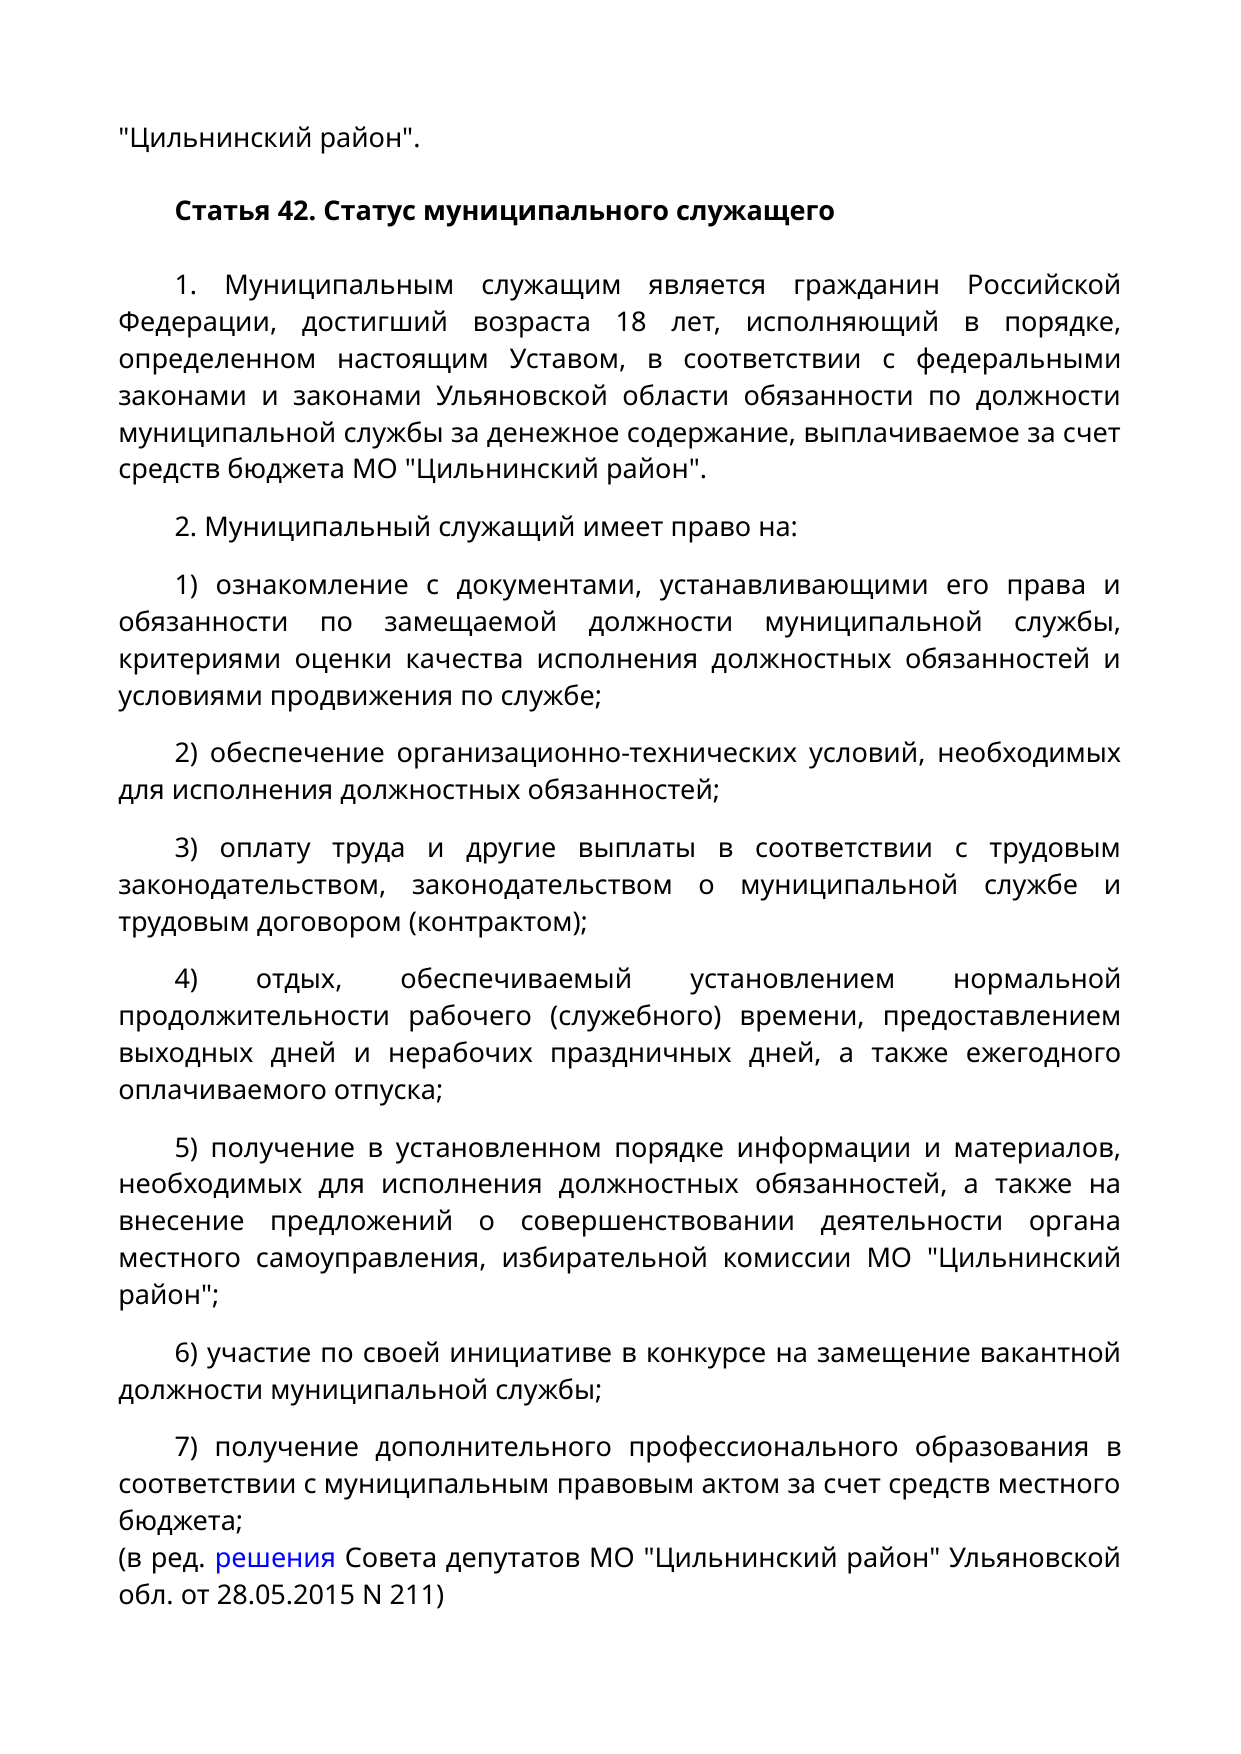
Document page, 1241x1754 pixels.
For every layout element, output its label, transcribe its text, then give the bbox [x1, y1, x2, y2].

text "Цильнинский район". [118, 118, 1122, 155]
text Статья 42. Статус муниципального служащего [118, 192, 1122, 229]
text 6) участие по своей инициативе в конкурсе на замещение вакантной должности муниципальной службы; [118, 1333, 1122, 1407]
text 1) ознакомление с документами, устанавливающими его права и обязанности по замещаемой должности муниципальной службы, критериями оценки качества исполнения должностных обязанностей и условиями продвижения по службе; [118, 565, 1122, 713]
text 5) получение в установленном порядке информации и материалов, необходимых для исполнения должностных обязанностей, а также на внесение предложений о совершенствовании деятельности органа местного самоуправления, избирательной комиссии МО "Цильнинский район"; [118, 1128, 1122, 1312]
text 3) оплату труда и другие выплаты в соответствии с трудовым законодательством, законодательством о муниципальной службе и трудовым договором (контрактом); [118, 828, 1122, 939]
text 2) обеспечение организационно-технических условий, необходимых для исполнения должностных обязанностей; [118, 734, 1122, 807]
text (в ред. решения Совета депутатов МО "Цильнинский район" Ульяновской обл. от 28.05.2015 N 211) [118, 1538, 1122, 1612]
text 2. Муниципальный служащий имеет право на: [118, 508, 1122, 544]
text 7) получение дополнительного профессионального образования в соответствии с муниципальным правовым актом за счет средств местного бюджета; [118, 1428, 1122, 1538]
text 4) отдых, обеспечиваемый установлением нормальной продолжительности рабочего (служебного) времени, предоставлением выходных дней и нерабочих праздничных дней, а также ежегодного оплачиваемого отпуска; [118, 960, 1122, 1107]
text 1. Муниципальным служащим является гражданин Российской Федерации, достигший возраста 18 лет, исполняющий в порядке, определенном настоящим Уставом, в соответствии с федеральными законами и законами Ульяновской области обязанности по должности муниципальной службы за денежное содержание, выплачиваемое за счет средств бюджета МО "Цильнинский район". [118, 266, 1122, 487]
